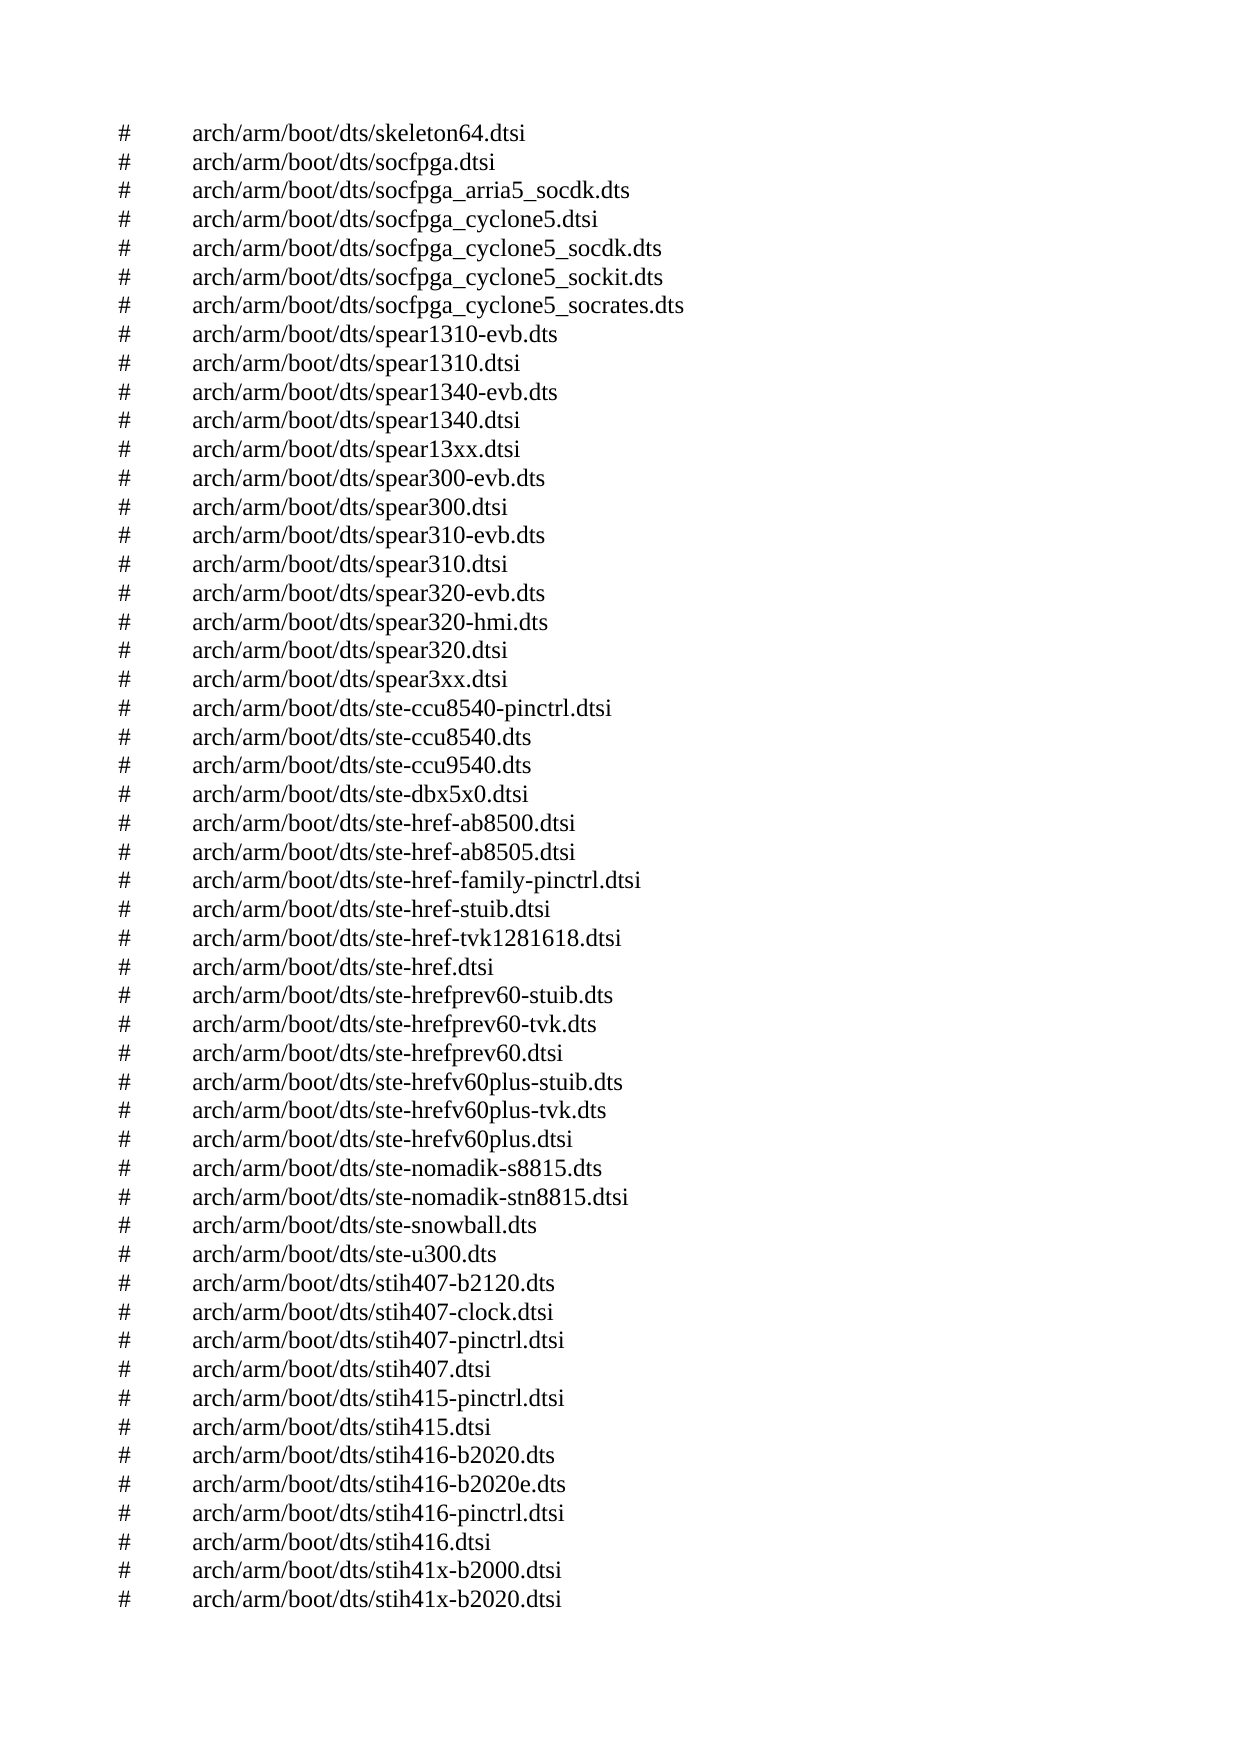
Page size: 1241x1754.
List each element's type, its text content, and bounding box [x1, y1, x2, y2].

text # arch/arm/boot/dts/spear1310-evb.dts [118, 319, 1122, 348]
text # arch/arm/boot/dts/spear1340.dtsi [118, 406, 1122, 434]
text # arch/arm/boot/dts/stih407.dtsi [118, 1354, 1122, 1383]
text # arch/arm/boot/dts/socfpga_cyclone5_socrates.dts [118, 291, 1122, 319]
text # arch/arm/boot/dts/spear1340-evb.dts [118, 377, 1122, 406]
text # arch/arm/boot/dts/spear13xx.dtsi [118, 434, 1122, 463]
text # arch/arm/boot/dts/spear320.dtsi [118, 636, 1122, 664]
text # arch/arm/boot/dts/spear300-evb.dts [118, 463, 1122, 492]
text # arch/arm/boot/dts/ste-href-tvk1281618.dtsi [118, 923, 1122, 952]
text # arch/arm/boot/dts/stih416-b2020.dts [118, 1441, 1122, 1469]
text # arch/arm/boot/dts/ste-ccu9540.dts [118, 751, 1122, 779]
text # arch/arm/boot/dts/stih41x-b2000.dtsi [118, 1556, 1122, 1584]
text # arch/arm/boot/dts/stih416.dtsi [118, 1527, 1122, 1556]
text # arch/arm/boot/dts/socfpga_cyclone5_socdk.dts [118, 233, 1122, 262]
text # arch/arm/boot/dts/ste-href-ab8505.dtsi [118, 837, 1122, 866]
text # arch/arm/boot/dts/ste-hrefprev60-stuib.dts [118, 981, 1122, 1009]
text # arch/arm/boot/dts/ste-nomadik-stn8815.dtsi [118, 1182, 1122, 1211]
text # arch/arm/boot/dts/stih415-pinctrl.dtsi [118, 1383, 1122, 1412]
text # arch/arm/boot/dts/ste-href-stuib.dtsi [118, 894, 1122, 923]
text # arch/arm/boot/dts/ste-hrefprev60.dtsi [118, 1038, 1122, 1067]
text # arch/arm/boot/dts/socfpga_arria5_socdk.dts [118, 176, 1122, 204]
text # arch/arm/boot/dts/ste-nomadik-s8815.dts [118, 1153, 1122, 1182]
text # arch/arm/boot/dts/spear310.dtsi [118, 549, 1122, 578]
text # arch/arm/boot/dts/stih415.dtsi [118, 1412, 1122, 1441]
text # arch/arm/boot/dts/spear1310.dtsi [118, 348, 1122, 377]
text # arch/arm/boot/dts/spear310-evb.dts [118, 521, 1122, 549]
text # arch/arm/boot/dts/ste-hrefv60plus.dtsi [118, 1124, 1122, 1153]
text # arch/arm/boot/dts/spear3xx.dtsi [118, 664, 1122, 693]
text # arch/arm/boot/dts/skeleton64.dtsi [118, 118, 1122, 147]
text # arch/arm/boot/dts/socfpga.dtsi [118, 147, 1122, 176]
text # arch/arm/boot/dts/spear320-hmi.dts [118, 607, 1122, 636]
text # arch/arm/boot/dts/stih41x-b2020.dtsi [118, 1584, 1122, 1613]
text # arch/arm/boot/dts/ste-hrefv60plus-tvk.dts [118, 1096, 1122, 1124]
text # arch/arm/boot/dts/ste-hrefv60plus-stuib.dts [118, 1067, 1122, 1096]
text # arch/arm/boot/dts/ste-snowball.dts [118, 1211, 1122, 1239]
text # arch/arm/boot/dts/spear320-evb.dts [118, 578, 1122, 607]
text # arch/arm/boot/dts/socfpga_cyclone5_sockit.dts [118, 262, 1122, 291]
text # arch/arm/boot/dts/stih407-pinctrl.dtsi [118, 1326, 1122, 1354]
text # arch/arm/boot/dts/spear300.dtsi [118, 492, 1122, 521]
text # arch/arm/boot/dts/stih407-clock.dtsi [118, 1297, 1122, 1326]
text # arch/arm/boot/dts/stih407-b2120.dts [118, 1268, 1122, 1297]
text # arch/arm/boot/dts/socfpga_cyclone5.dtsi [118, 204, 1122, 233]
text # arch/arm/boot/dts/ste-href-ab8500.dtsi [118, 808, 1122, 837]
text # arch/arm/boot/dts/stih416-pinctrl.dtsi [118, 1498, 1122, 1527]
text # arch/arm/boot/dts/ste-ccu8540.dts [118, 722, 1122, 751]
text # arch/arm/boot/dts/ste-ccu8540-pinctrl.dtsi [118, 693, 1122, 722]
text # arch/arm/boot/dts/ste-dbx5x0.dtsi [118, 779, 1122, 808]
text # arch/arm/boot/dts/ste-u300.dts [118, 1239, 1122, 1268]
text # arch/arm/boot/dts/ste-href-family-pinctrl.dtsi [118, 866, 1122, 894]
text # arch/arm/boot/dts/ste-hrefprev60-tvk.dts [118, 1009, 1122, 1038]
text # arch/arm/boot/dts/stih416-b2020e.dts [118, 1469, 1122, 1498]
text # arch/arm/boot/dts/ste-href.dtsi [118, 952, 1122, 981]
